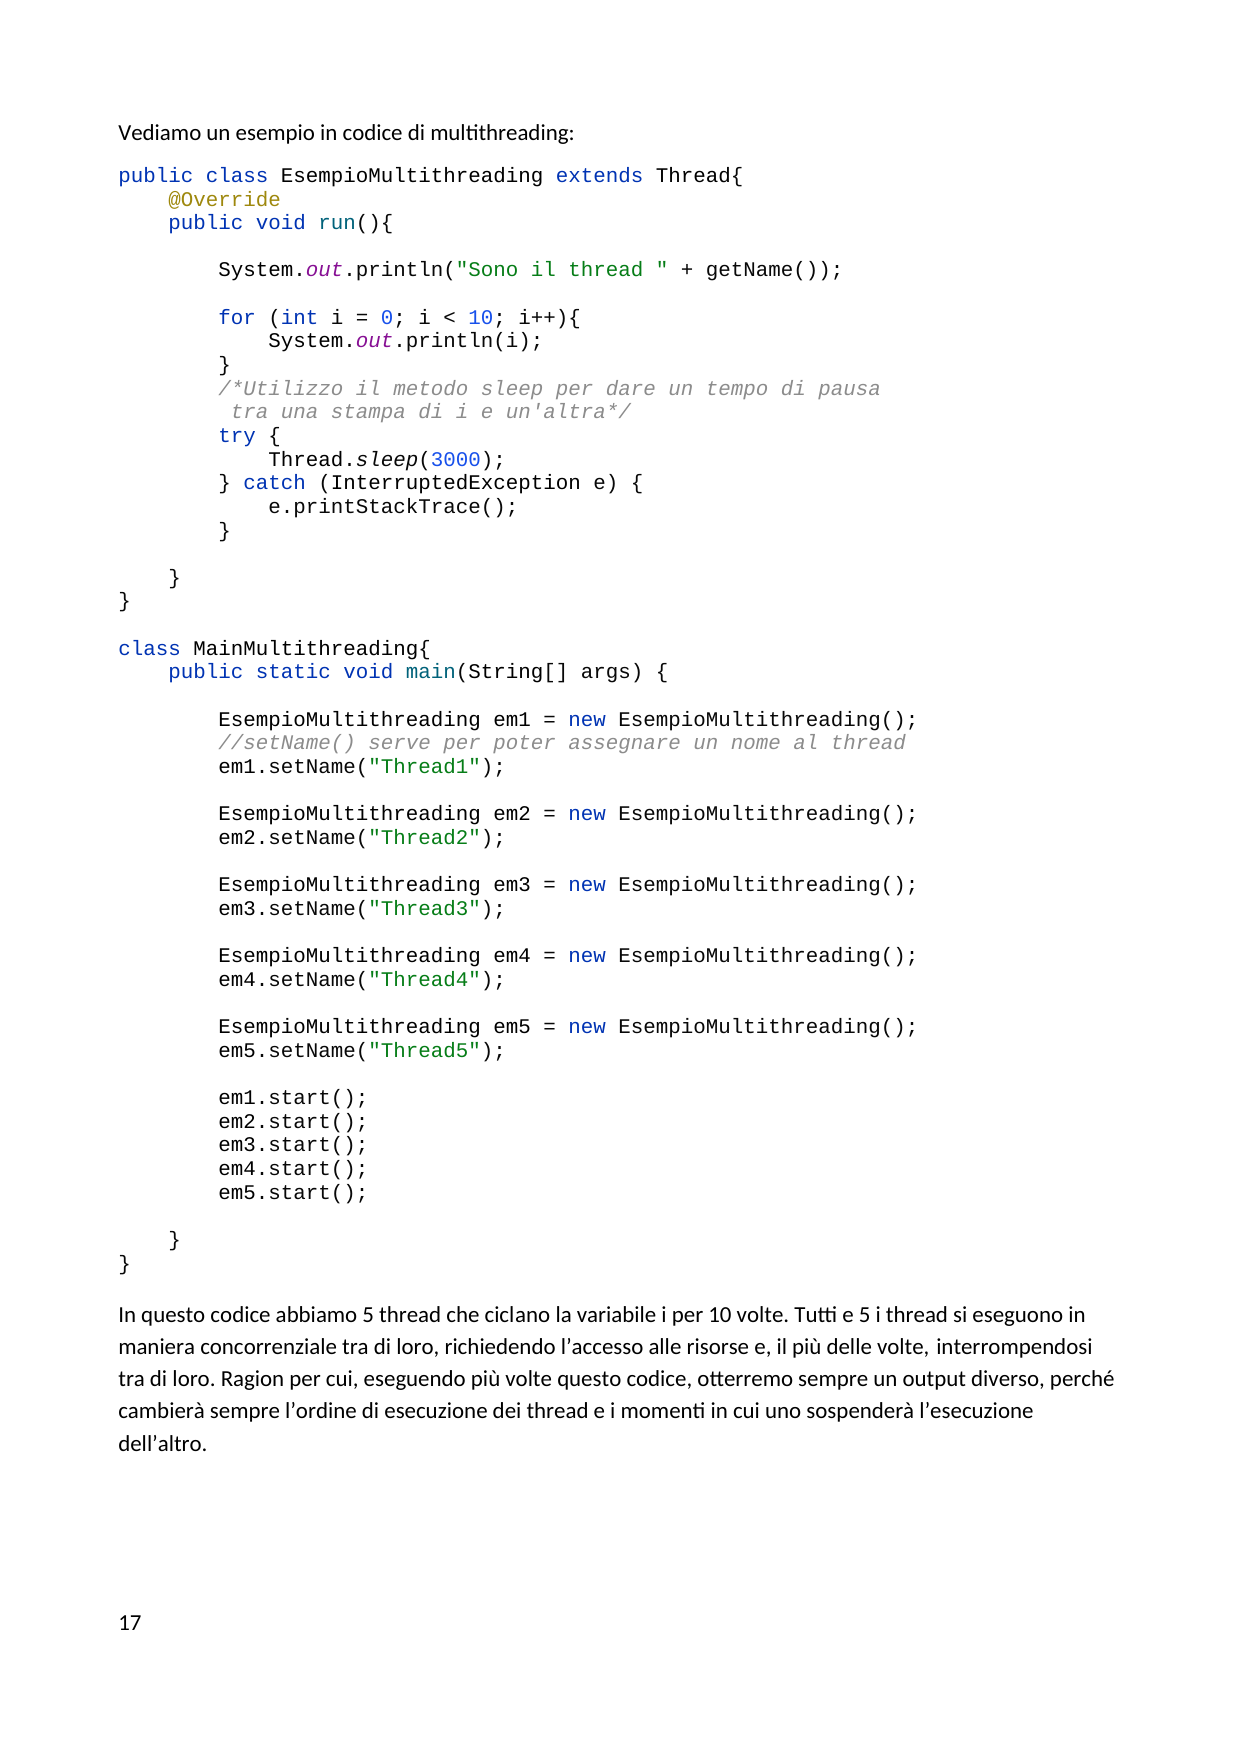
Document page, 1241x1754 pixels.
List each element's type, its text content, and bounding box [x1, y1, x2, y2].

text Vediamo un esempio in codice di multithreading: [118, 118, 1122, 146]
text public class EsempioMultithreading extends Thread{ @Override public void run(){ System.out.println("Sono il thread " + getName()); for (int i = 0; i < 10; i++){ System.out.println(i); } /*Utilizzo il metodo sleep per dare un tempo di pausa tra una stampa di i e un'altra*/ try { Thread.sleep(3000); } catch (InterruptedException e) { e.printStackTrace(); } } } class MainMultithreading{ public static void main(String[] args) { EsempioMultithreading em1 = new EsempioMultithreading(); //setName() serve per poter assegnare un nome al thread em1.setName("Thread1"); EsempioMultithreading em2 = new EsempioMultithreading(); em2.setName("Thread2"); EsempioMultithreading em3 = new EsempioMultithreading(); em3.setName("Thread3"); EsempioMultithreading em4 = new EsempioMultithreading(); em4.setName("Thread4"); EsempioMultithreading em5 = new EsempioMultithreading(); em5.setName("Thread5"); em1.start(); em2.start(); em3.start(); em4.start(); em5.start(); } } [118, 165, 1122, 1276]
text In questo codice abbiamo 5 thread che ciclano la variabile i per 10 volte. Tutti e 5 i thread si eseguono in maniera concorrenziale tra di loro, richiedendo l’accesso alle risorse e, il più delle volte, interrompendosi tra di loro. Ragion per cui, eseguendo più volte questo codice, otterremo sempre un output diverso, perché cambierà sempre l’ordine di esecuzione dei thread e i momenti in cui uno sospenderà l’esecuzione dell’altro. [118, 1300, 1122, 1457]
